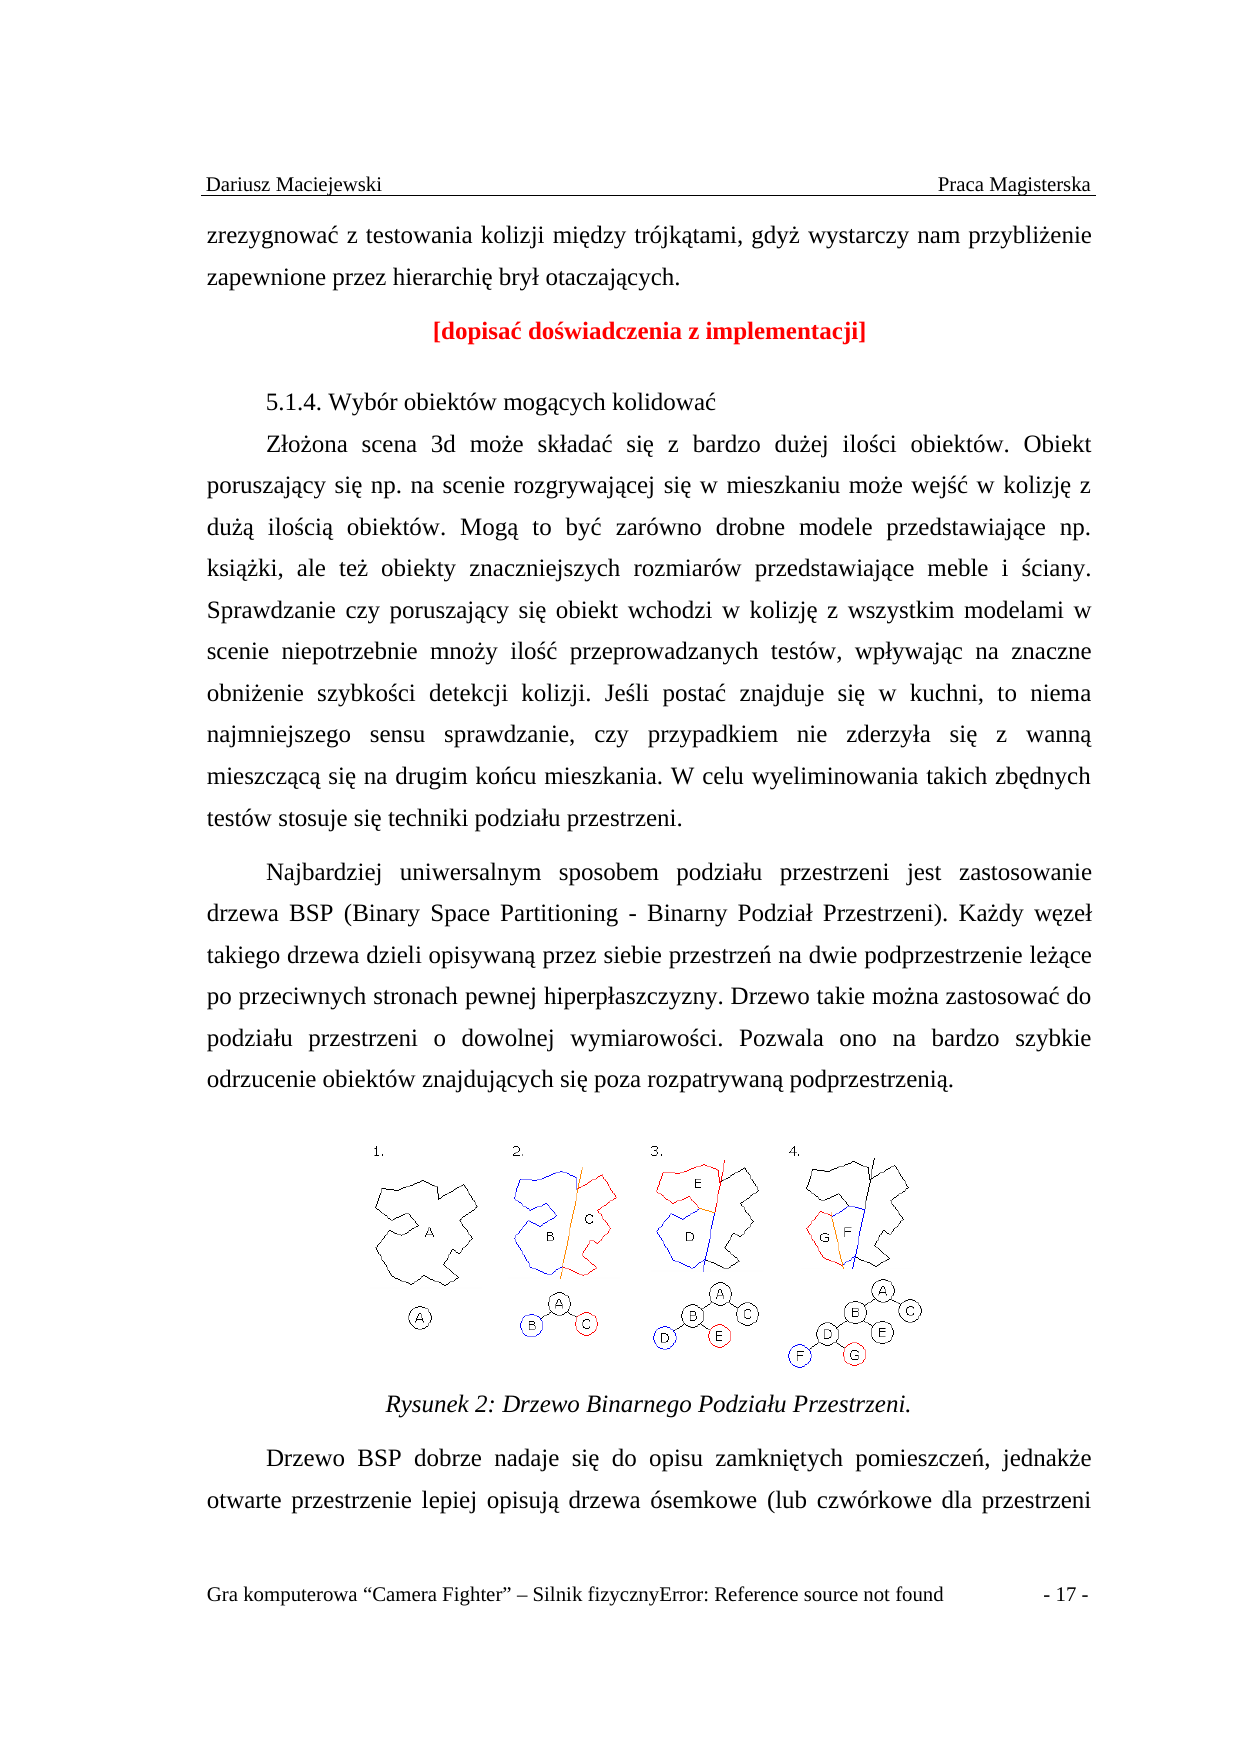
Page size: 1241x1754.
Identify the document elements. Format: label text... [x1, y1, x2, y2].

text [dopisać doświadczenia z implementacji] [207, 317, 1092, 345]
text Najbardziej uniwersalnym sposobem podziału przestrzeni jest zastosowanie drzewa BSP (Binary Space Partitioning - Binarny Podział Przestrzeni). Każdy węzeł takiego drzewa dzieli opisywaną przez siebie przestrzeń na dwie podprzestrzenie leżące po przeciwnych stronach pewnej hiperpłaszczyzny. Drzewo takie można zastosować do podziału przestrzeni o dowolnej wymiarowości. Pozwala ono na bardzo szybkie odrzucenie obiektów znajdujących się poza rozpatrywaną podprzestrzenią. [207, 858, 1092, 1093]
picture [361, 1132, 939, 1377]
text zrezygnować z testowania kolizji między trójkątami, gdyż wystarczy nam przybliżenie zapewnione przez hierarchię brył otaczających. [207, 221, 1092, 291]
text Rysunek 2: Drzewo Binarnego Podziału Przestrzeni. [361, 1377, 938, 1418]
text Złożona scena 3d może składać się z bardzo dużej ilości obiektów. Obiekt poruszający się np. na scenie rozgrywającej się w mieszkaniu może wejść w kolizję z dużą ilością obiektów. Mogą to być zarówno drobne modele przedstawiające np. książki, ale też obiekty znaczniejszych rozmiarów przedstawiające meble i ściany. Sprawdzanie czy poruszający się obiekt wchodzi w kolizję z wszystkim modelami w scenie niepotrzebnie mnoży ilość przeprowadzanych testów, wpływając na znaczne obniżenie szybkości detekcji kolizji. Jeśli postać znajduje się w kuchni, to niema najmniejszego sensu sprawdzanie, czy przypadkiem nie zderzyła się z wanną mieszczącą się na drugim końcu mieszkania. W celu wyeliminowania takich zbędnych testów stosuje się techniki podziału przestrzeni. [207, 430, 1092, 831]
subtitle Wybór obiektów mogących kolidować [207, 388, 1092, 416]
text Drzewo BSP dobrze nadaje się do opisu zamkniętych pomieszczeń, jednakże otwarte przestrzenie lepiej opisują drzewa ósemkowe (lub czwórkowe dla przestrzeni [207, 1444, 1092, 1514]
